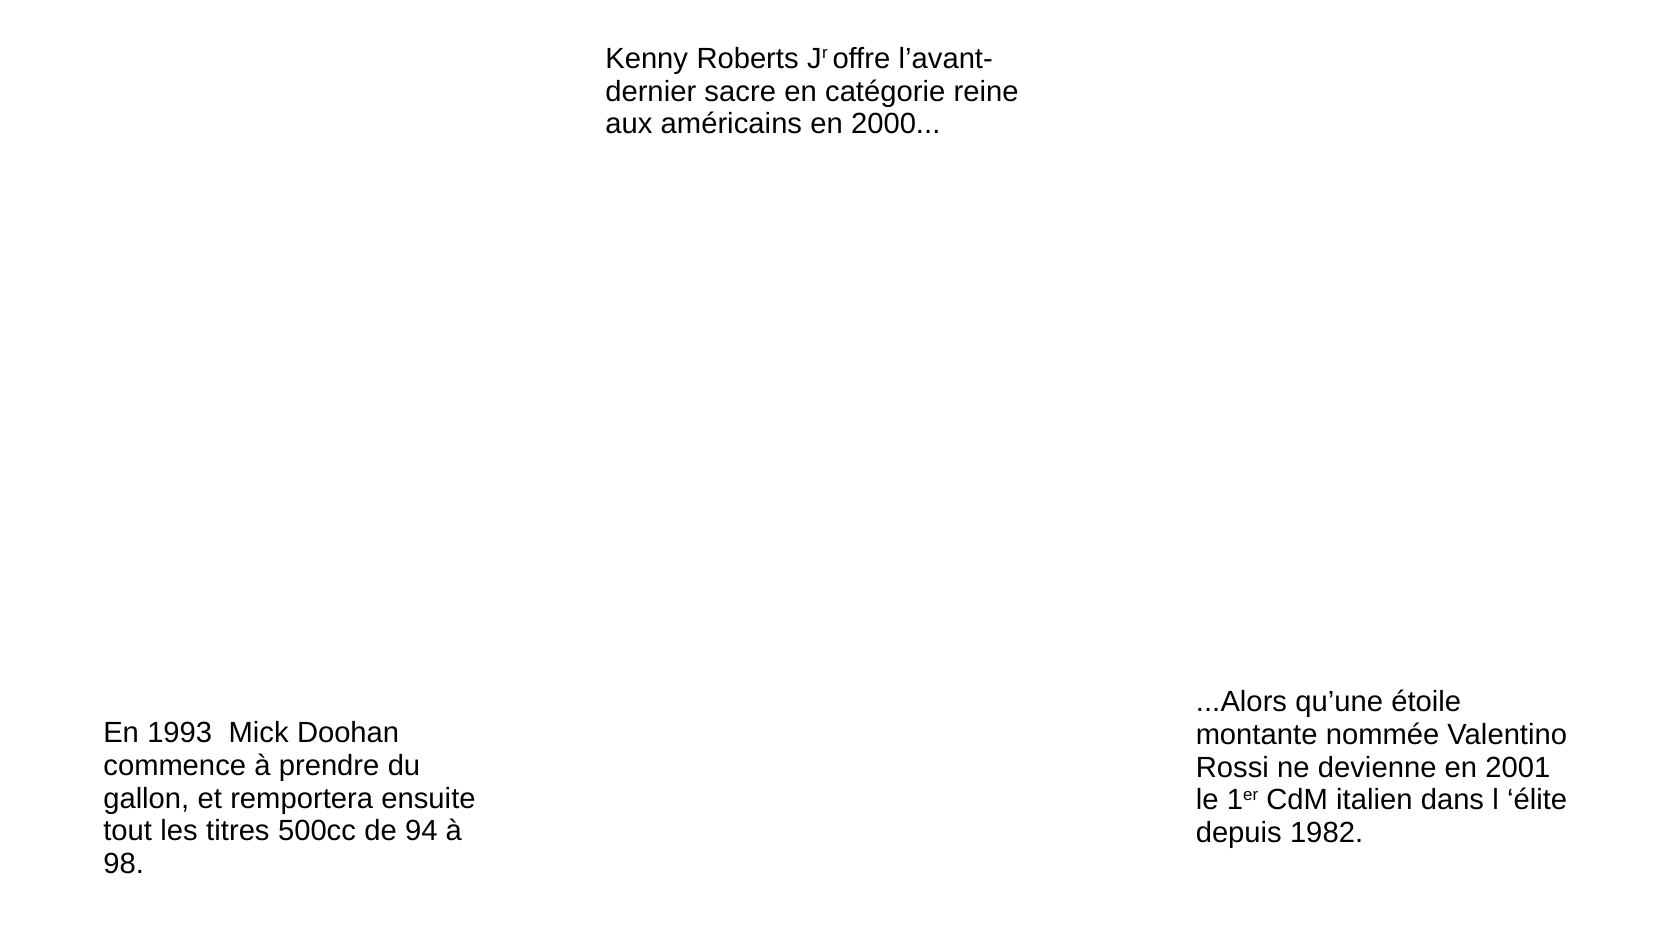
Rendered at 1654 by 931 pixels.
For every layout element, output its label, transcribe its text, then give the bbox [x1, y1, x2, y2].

text_box En 1993 Mick Doohan commence à prendre du gallon, et remportera ensuite tout les titres 500cc de 94 à 98. [88, 708, 502, 888]
text_box ...Alors qu’une étoile montante nommée Valentino Rossi ne devienne en 2001 le 1er CdM italien dans l ‘élite depuis 1982. [1181, 677, 1595, 857]
text_box Kenny Roberts Jr offre l’avant-dernier sacre en catégorie reine aux américains en 2000... [590, 34, 1063, 148]
